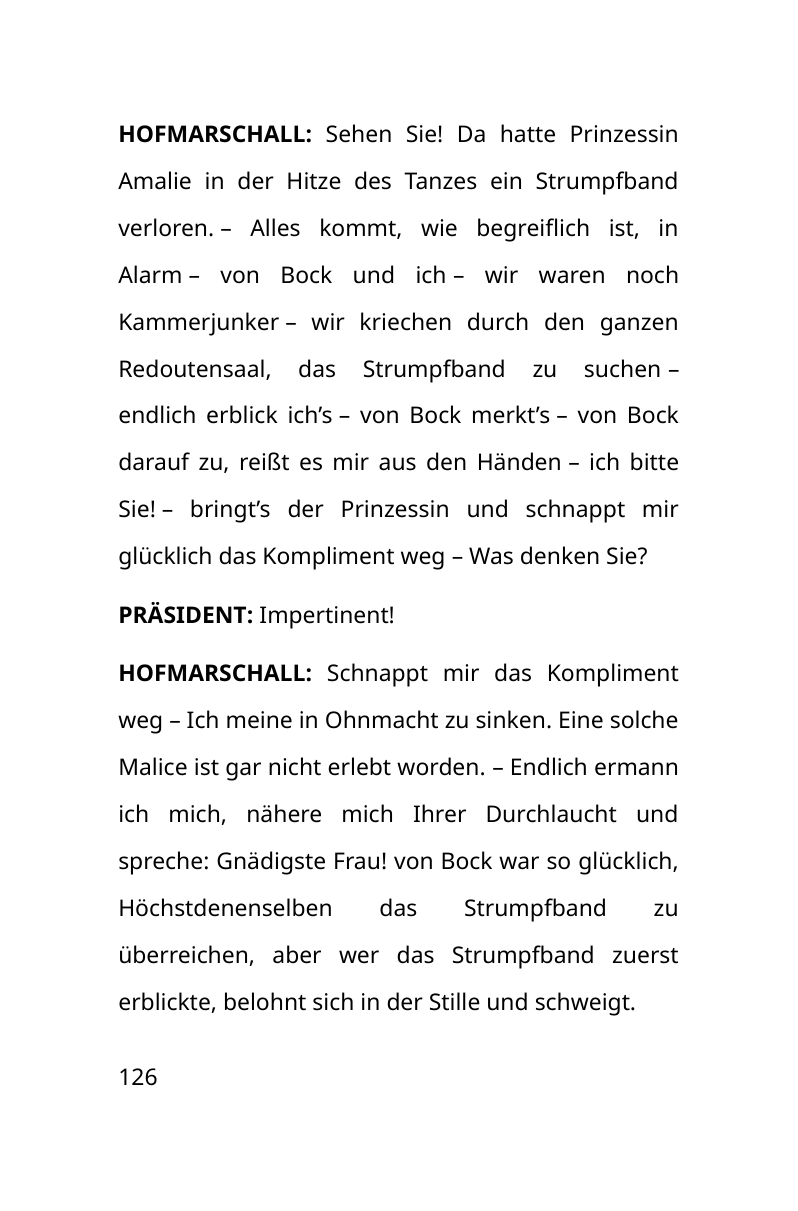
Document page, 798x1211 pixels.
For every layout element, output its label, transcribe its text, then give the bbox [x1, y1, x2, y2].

text HOFMARSCHALL: Schnappt mir das Kompliment weg – Ich meine in Ohnmacht zu sinken. Eine solche Malice ist gar nicht erlebt worden. – Endlich ermann ich mich, nähere mich Ihrer Durchlaucht und spreche: Gnädigste Frau! von Bock war so glücklich, Höchstdenenselben das Strumpfband zu überreichen, aber wer das Strumpfband zuerst erblickte, belohnt sich in der Stille und schweigt. [118, 657, 679, 1017]
text HOFMARSCHALL: Sehen Sie! Da hatte Prinzessin Amalie in der Hitze des Tanzes ein Strumpfband verloren. – Alles kommt, wie begreiflich ist, in Alarm – von Bock und ich – wir waren noch Kammerjunker – wir kriechen durch den ganzen Redoutensaal, das Strumpfband zu suchen – endlich erblick ich’s – von Bock merkt’s – von Bock darauf zu, reißt es mir aus den Händen – ich bitte Sie! – bringt’s der Prinzessin und schnappt mir glücklich das Kompliment weg – Was denken Sie? [118, 118, 679, 571]
text PRÄSIDENT: Impertinent! [118, 599, 679, 630]
